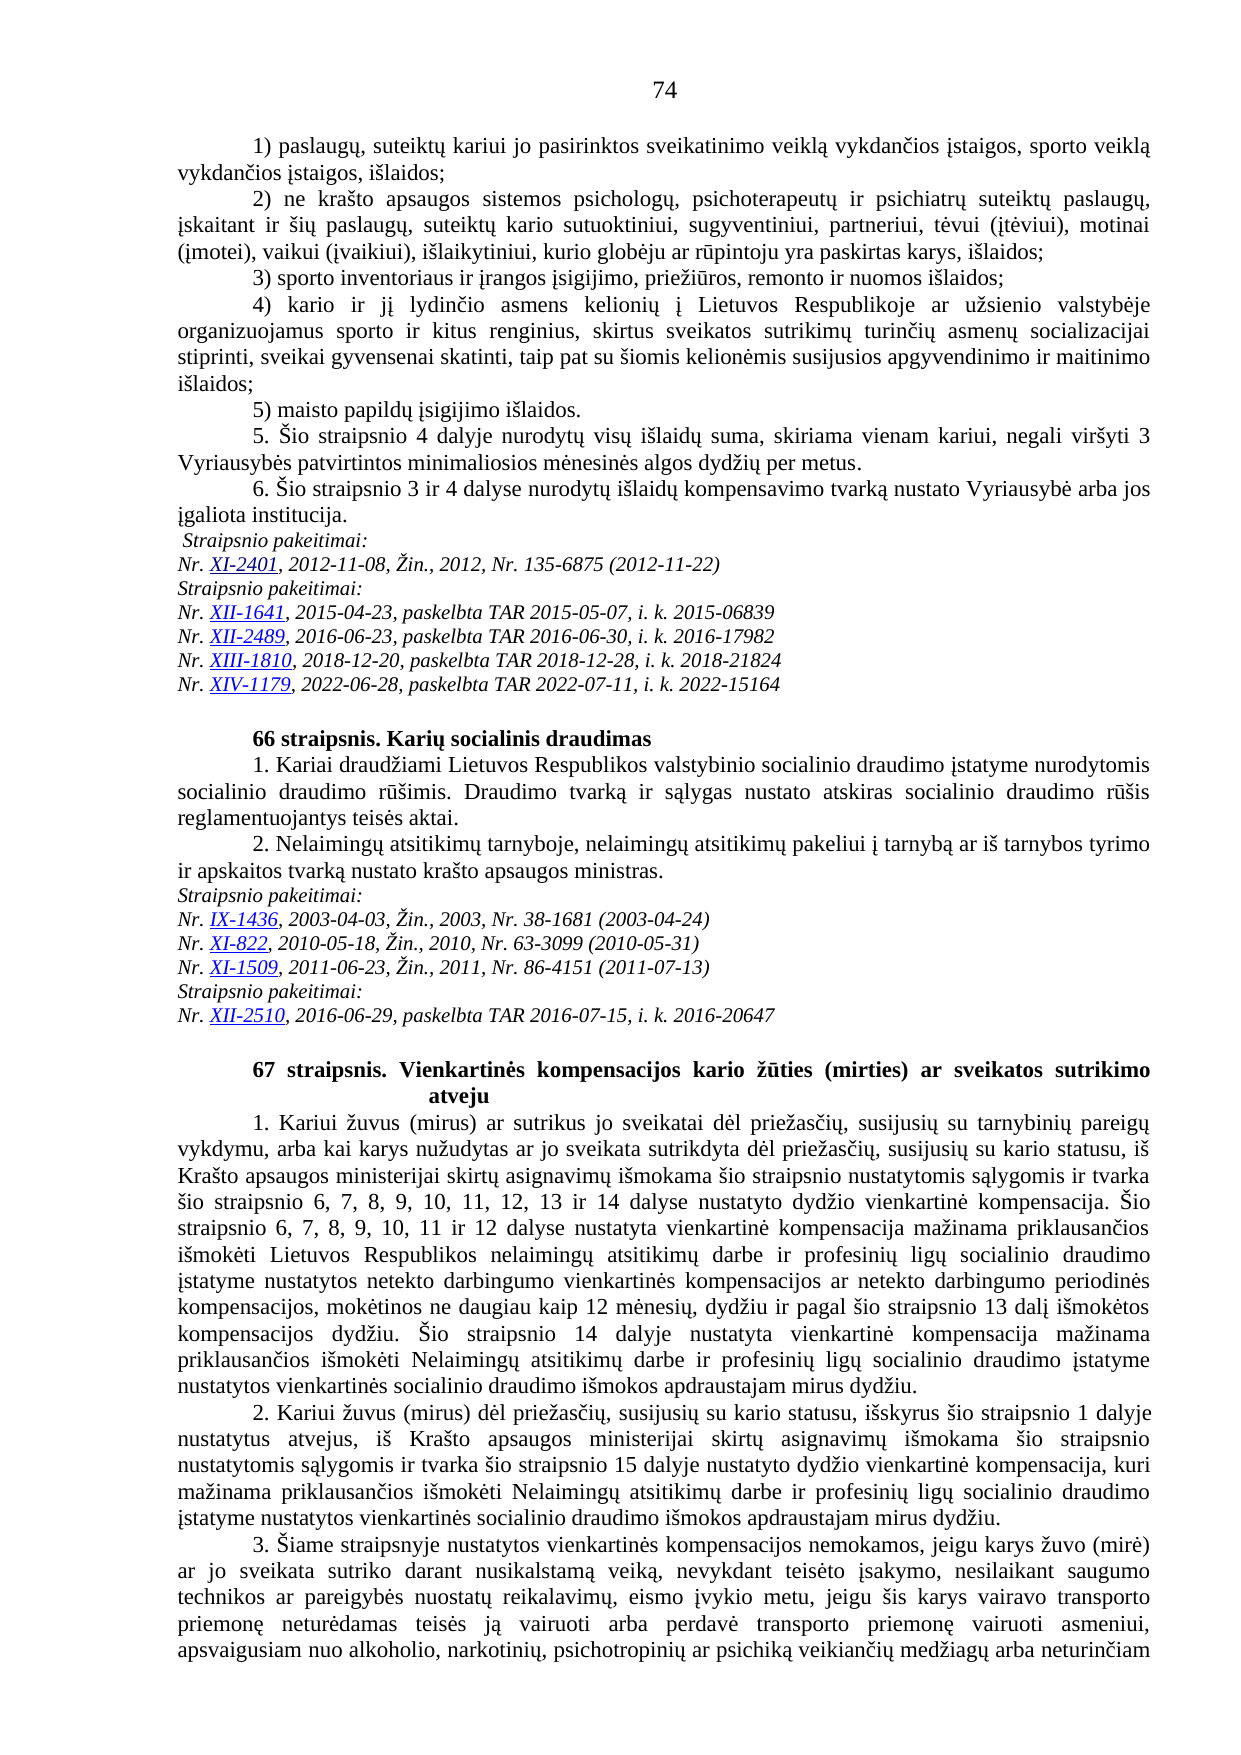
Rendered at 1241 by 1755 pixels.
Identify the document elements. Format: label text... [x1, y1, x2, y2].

text 1. Kariui žuvus (mirus) ar sutrikus jo sveikatai dėl priežasčių, susijusių su tarnybinių pareigų vykdymu, arba kai karys nužudytas ar jo sveikata sutrikdyta dėl priežasčių, susijusių su kario statusu, iš Krašto apsaugos ministerijai skirtų asignavimų išmokama šio straipsnio nustatytomis sąlygomis ir tvarka šio straipsnio 6, 7, 8, 9, 10, 11, 12, 13 ir 14 dalyse nustatyto dydžio vienkartinė kompensacija. Šio straipsnio 6, 7, 8, 9, 10, 11 ir 12 dalyse nustatyta vienkartinė kompensacija mažinama priklausančios išmokėti Lietuvos Respublikos nelaimingų atsitikimų darbe ir profesinių ligų socialinio draudimo įstatyme nustatytos netekto darbingumo vienkartinės kompensacijos ar netekto darbingumo periodinės kompensacijos, mokėtinos ne daugiau kaip 12 mėnesių, dydžiu ir pagal šio straipsnio 13 dalį išmokėtos kompensacijos dydžiu. Šio straipsnio 14 dalyje nustatyta vienkartinė kompensacija mažinama priklausančios išmokėti Nelaimingų atsitikimų darbe ir profesinių ligų socialinio draudimo įstatyme nustatytos vienkartinės socialinio draudimo išmokos apdraustajam mirus dydžiu. [177, 1109, 1152, 1399]
text 5) maisto papildų įsigijimo išlaidos. [177, 396, 1152, 422]
text Straipsnio pakeitimai: [177, 528, 1152, 552]
text Straipsnio pakeitimai: [177, 979, 1152, 1003]
text Nr. IX-1436, 2003-04-03, Žin., 2003, Nr. 38-1681 (2003-04-24) [177, 907, 1152, 931]
text Nr. XI-1509, 2011-06-23, Žin., 2011, Nr. 86-4151 (2011-07-13) [177, 955, 1152, 979]
text 6. Šio straipsnio 3 ir 4 dalyse nurodytų išlaidų kompensavimo tvarką nustato Vyriausybė arba jos įgaliota institucija. [177, 475, 1152, 528]
text Nr. XI-822, 2010-05-18, Žin., 2010, Nr. 63-3099 (2010-05-31) [177, 931, 1152, 955]
text 1) paslaugų, suteiktų kariui jo pasirinktos sveikatinimo veiklą vykdančios įstaigos, sporto veiklą vykdančios įstaigos, išlaidos; [177, 132, 1152, 185]
text Nr. XI-2401, 2012-11-08, Žin., 2012, Nr. 135-6875 (2012-11-22) [177, 552, 1152, 576]
text Nr. XIII-1810, 2018-12-20, paskelbta TAR 2018-12-28, i. k. 2018-21824 [177, 648, 1152, 672]
text Straipsnio pakeitimai: [177, 883, 1152, 907]
text Nr. XII-1641, 2015-04-23, paskelbta TAR 2015-05-07, i. k. 2015-06839 [177, 600, 1152, 624]
text Nr. XII-2510, 2016-06-29, paskelbta TAR 2016-07-15, i. k. 2016-20647 [177, 1003, 1152, 1027]
text 4) kario ir jį lydinčio asmens kelionių į Lietuvos Respublikoje ar užsienio valstybėje organizuojamus sporto ir kitus renginius, skirtus sveikatos sutrikimų turinčių asmenų socializacijai stiprinti, sveikai gyvensenai skatinti, taip pat su šiomis kelionėmis susijusios apgyvendinimo ir maitinimo išlaidos; [177, 291, 1152, 396]
text 2) ne krašto apsaugos sistemos psichologų, psichoterapeutų ir psichiatrų suteiktų paslaugų, įskaitant ir šių paslaugų, suteiktų kario sutuoktiniui, sugyventiniui, partneriui, tėvui (įtėviui), motinai (įmotei), vaikui (įvaikiui), išlaikytiniui, kurio globėju ar rūpintoju yra paskirtas karys, išlaidos; [177, 185, 1152, 264]
text 5. Šio straipsnio 4 dalyje nurodytų visų išlaidų suma, skiriama vienam kariui, negali viršyti 3 Vyriausybės patvirtintos minimaliosios mėnesinės algos dydžių per metus. [177, 422, 1152, 475]
text 67 straipsnis. Vienkartinės kompensacijos kario žūties (mirties) ar sveikatos sutrikimo atveju [252, 1056, 1152, 1109]
text Nr. XII-2489, 2016-06-23, paskelbta TAR 2016-06-30, i. k. 2016-17982 [177, 624, 1152, 648]
text 2. Nelaimingų atsitikimų tarnyboje, nelaimingų atsitikimų pakeliui į tarnybą ar iš tarnybos tyrimo ir apskaitos tvarką nustato krašto apsaugos ministras. [177, 830, 1152, 883]
text 3) sporto inventoriaus ir įrangos įsigijimo, priežiūros, remonto ir nuomos išlaidos; [177, 264, 1152, 291]
text 2. Kariui žuvus (mirus) dėl priežasčių, susijusių su kario statusu, išskyrus šio straipsnio 1 dalyje nustatytus atvejus, iš Krašto apsaugos ministerijai skirtų asignavimų išmokama šio straipsnio nustatytomis sąlygomis ir tvarka šio straipsnio 15 dalyje nustatyto dydžio vienkartinė kompensacija, kuri mažinama priklausančios išmokėti Nelaimingų atsitikimų darbe ir profesinių ligų socialinio draudimo įstatyme nustatytos vienkartinės socialinio draudimo išmokos apdraustajam mirus dydžiu. [177, 1399, 1152, 1531]
text 66 straipsnis. Karių socialinis draudimas [177, 725, 1152, 751]
text Nr. XIV-1179, 2022-06-28, paskelbta TAR 2022-07-11, i. k. 2022-15164 [177, 672, 1152, 696]
text 3. Šiame straipsnyje nustatytos vienkartinės kompensacijos nemokamos, jeigu karys žuvo (mirė) ar jo sveikata sutriko darant nusikalstamą veiką, nevykdant teisėto įsakymo, nesilaikant saugumo technikos ar pareigybės nuostatų reikalavimų, eismo įvykio metu, jeigu šis karys vairavo transporto priemonę neturėdamas teisės ją vairuoti arba perdavė transporto priemonę vairuoti asmeniui, apsvaigusiam nuo alkoholio, narkotinių, psichotropinių ar psichiką veikiančių medžiagų arba neturinčiam [177, 1531, 1152, 1662]
text Straipsnio pakeitimai: [177, 576, 1152, 600]
text 1. Kariai draudžiami Lietuvos Respublikos valstybinio socialinio draudimo įstatyme nurodytomis socialinio draudimo rūšimis. Draudimo tvarką ir sąlygas nustato atskiras socialinio draudimo rūšis reglamentuojantys teisės aktai. [177, 751, 1152, 830]
